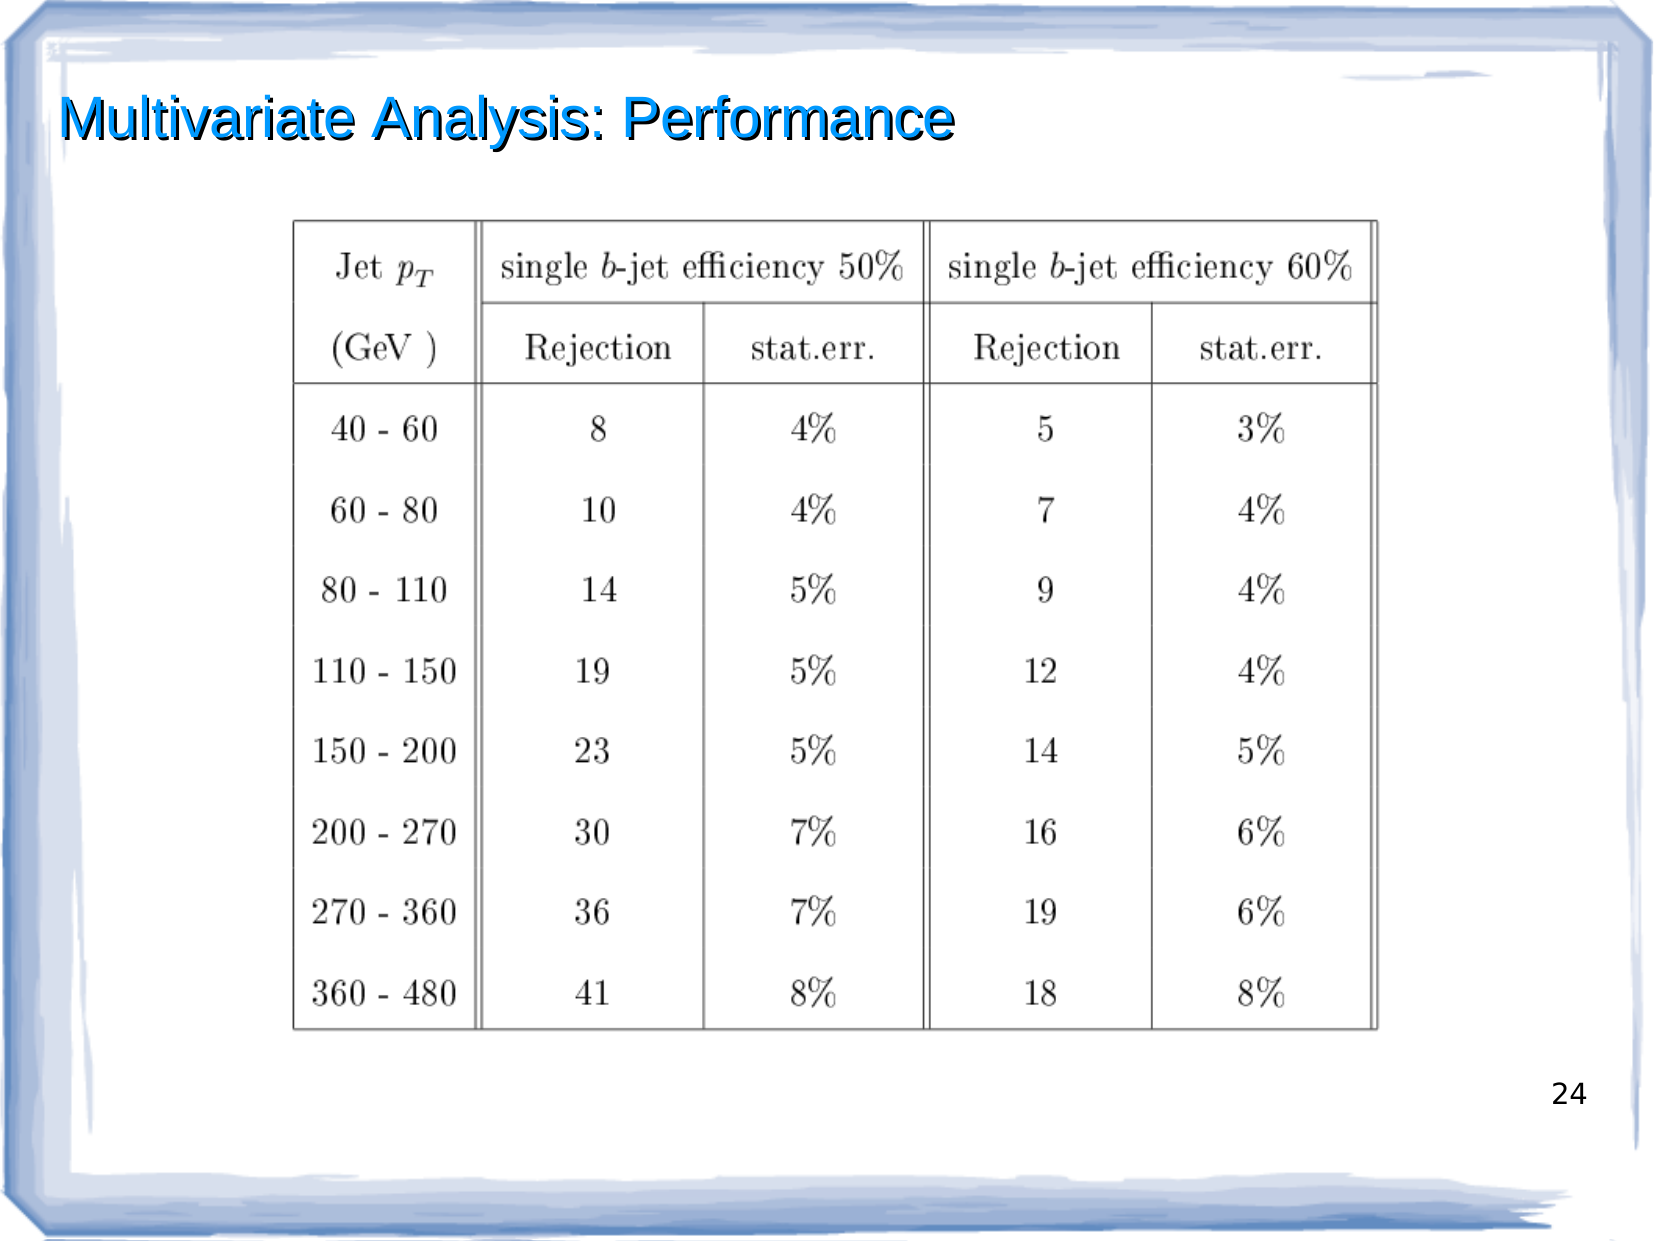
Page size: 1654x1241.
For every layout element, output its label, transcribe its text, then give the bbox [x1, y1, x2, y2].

title Multivariate Analysis: Performance [57, 45, 1276, 190]
picture [0, 0, 1654, 1241]
